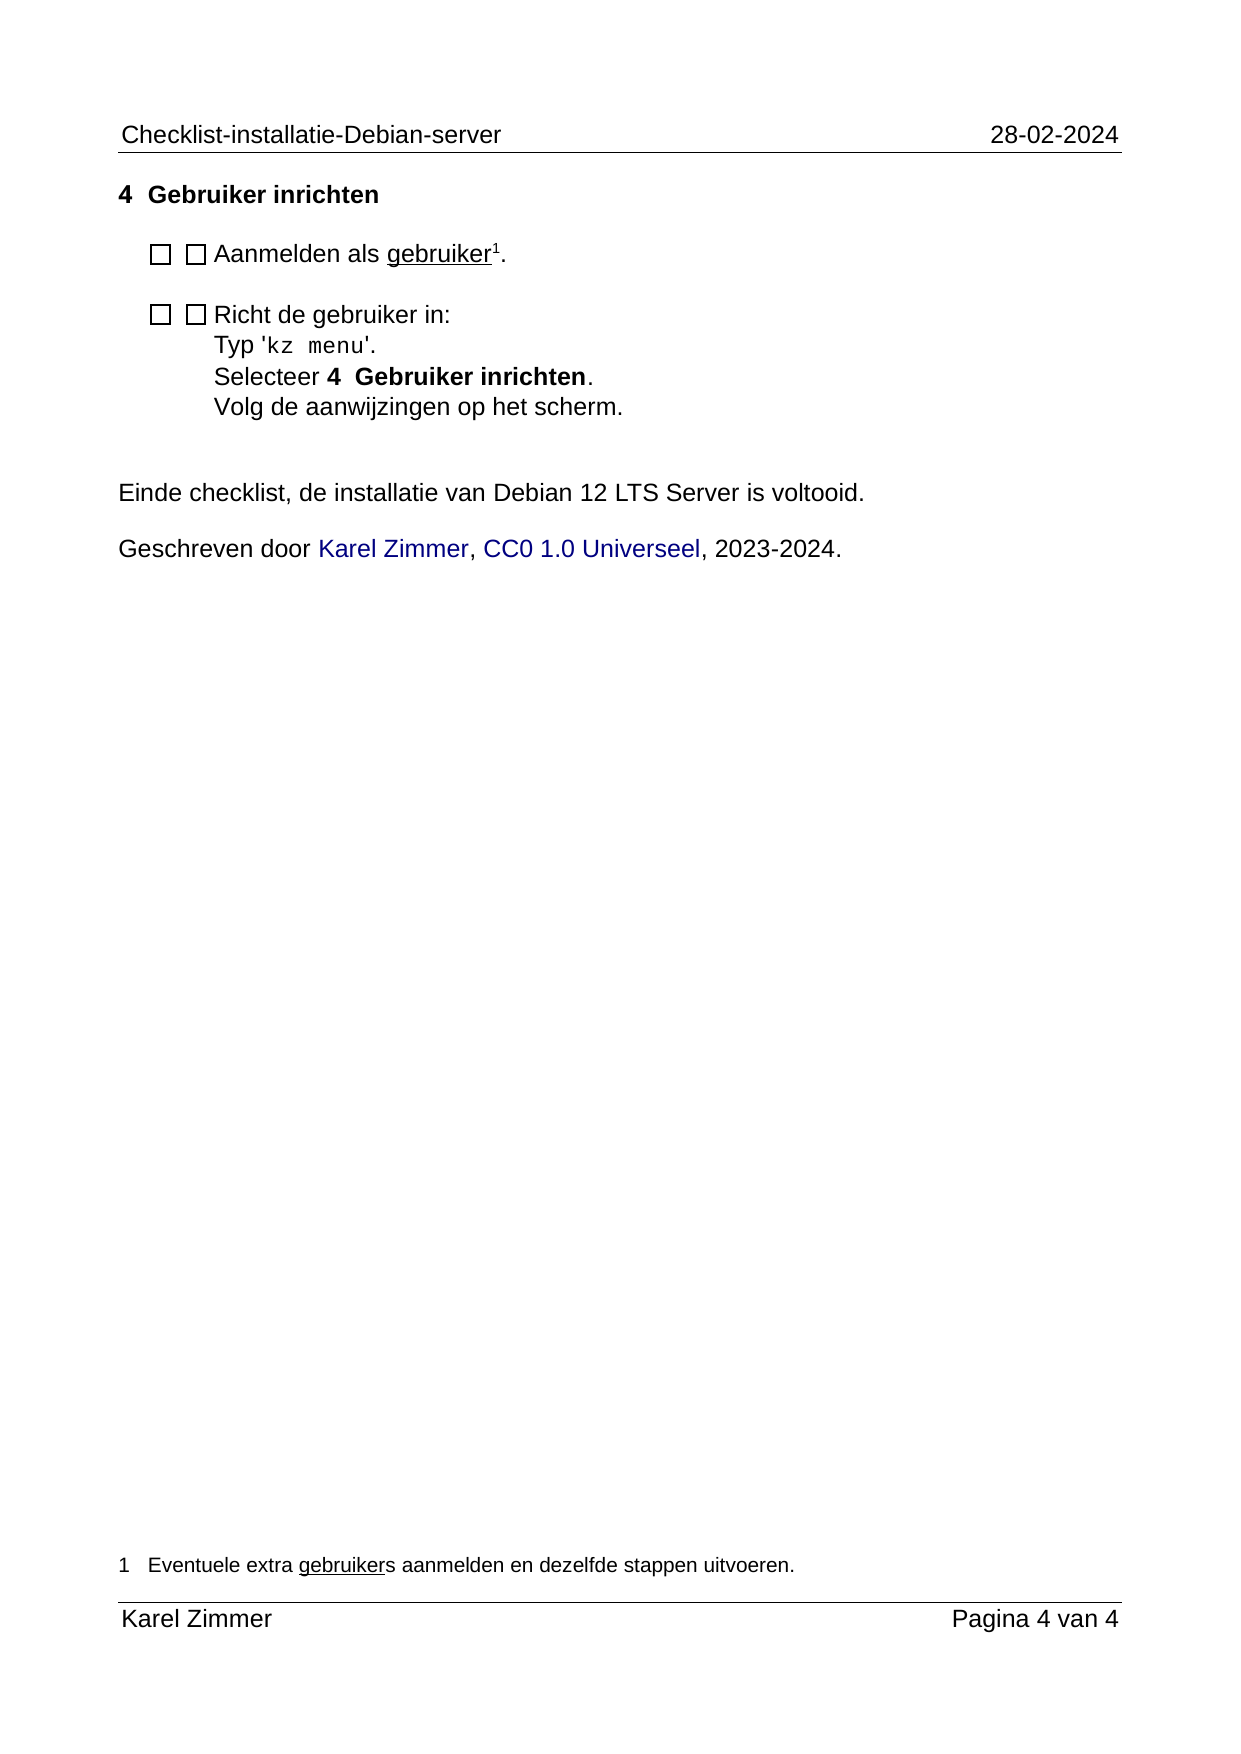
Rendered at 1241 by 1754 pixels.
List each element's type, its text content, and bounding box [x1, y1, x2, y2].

text Einde checklist, de installatie van Debian 12 LTS Server is voltooid. [118, 478, 1122, 507]
table_cell Typ 'kz menu'. [213, 330, 1122, 362]
table_cell [177, 269, 213, 300]
table_cell Volg de aanwijzingen op het scherm. [213, 392, 1122, 422]
table_cell [142, 392, 177, 422]
table_cell [177, 330, 213, 362]
table_cell [118, 392, 142, 422]
table_cell [118, 300, 142, 330]
table_cell [142, 362, 177, 392]
table_cell [118, 269, 142, 300]
table_cell [177, 300, 213, 330]
list Gebruiker inrichten [118, 177, 1122, 211]
table_cell [142, 330, 177, 362]
table_header Aanmelden als gebruiker. [213, 239, 1122, 269]
table_cell [177, 392, 213, 422]
text Geschreven door Karel Zimmer, CC0 1.0 Universeel, 2023-2024. [118, 534, 1122, 563]
table_cell Richt de gebruiker in: [213, 300, 1122, 330]
table_header [142, 239, 177, 269]
table_cell [142, 269, 177, 300]
table_cell [142, 300, 177, 330]
table_header [177, 239, 213, 269]
table_cell [177, 362, 213, 392]
table_cell [118, 362, 142, 392]
table_cell [118, 330, 142, 362]
table_cell [213, 269, 1122, 300]
table_header [118, 239, 142, 269]
table_cell Selecteer 4 Gebruiker inrichten. [213, 362, 1122, 392]
